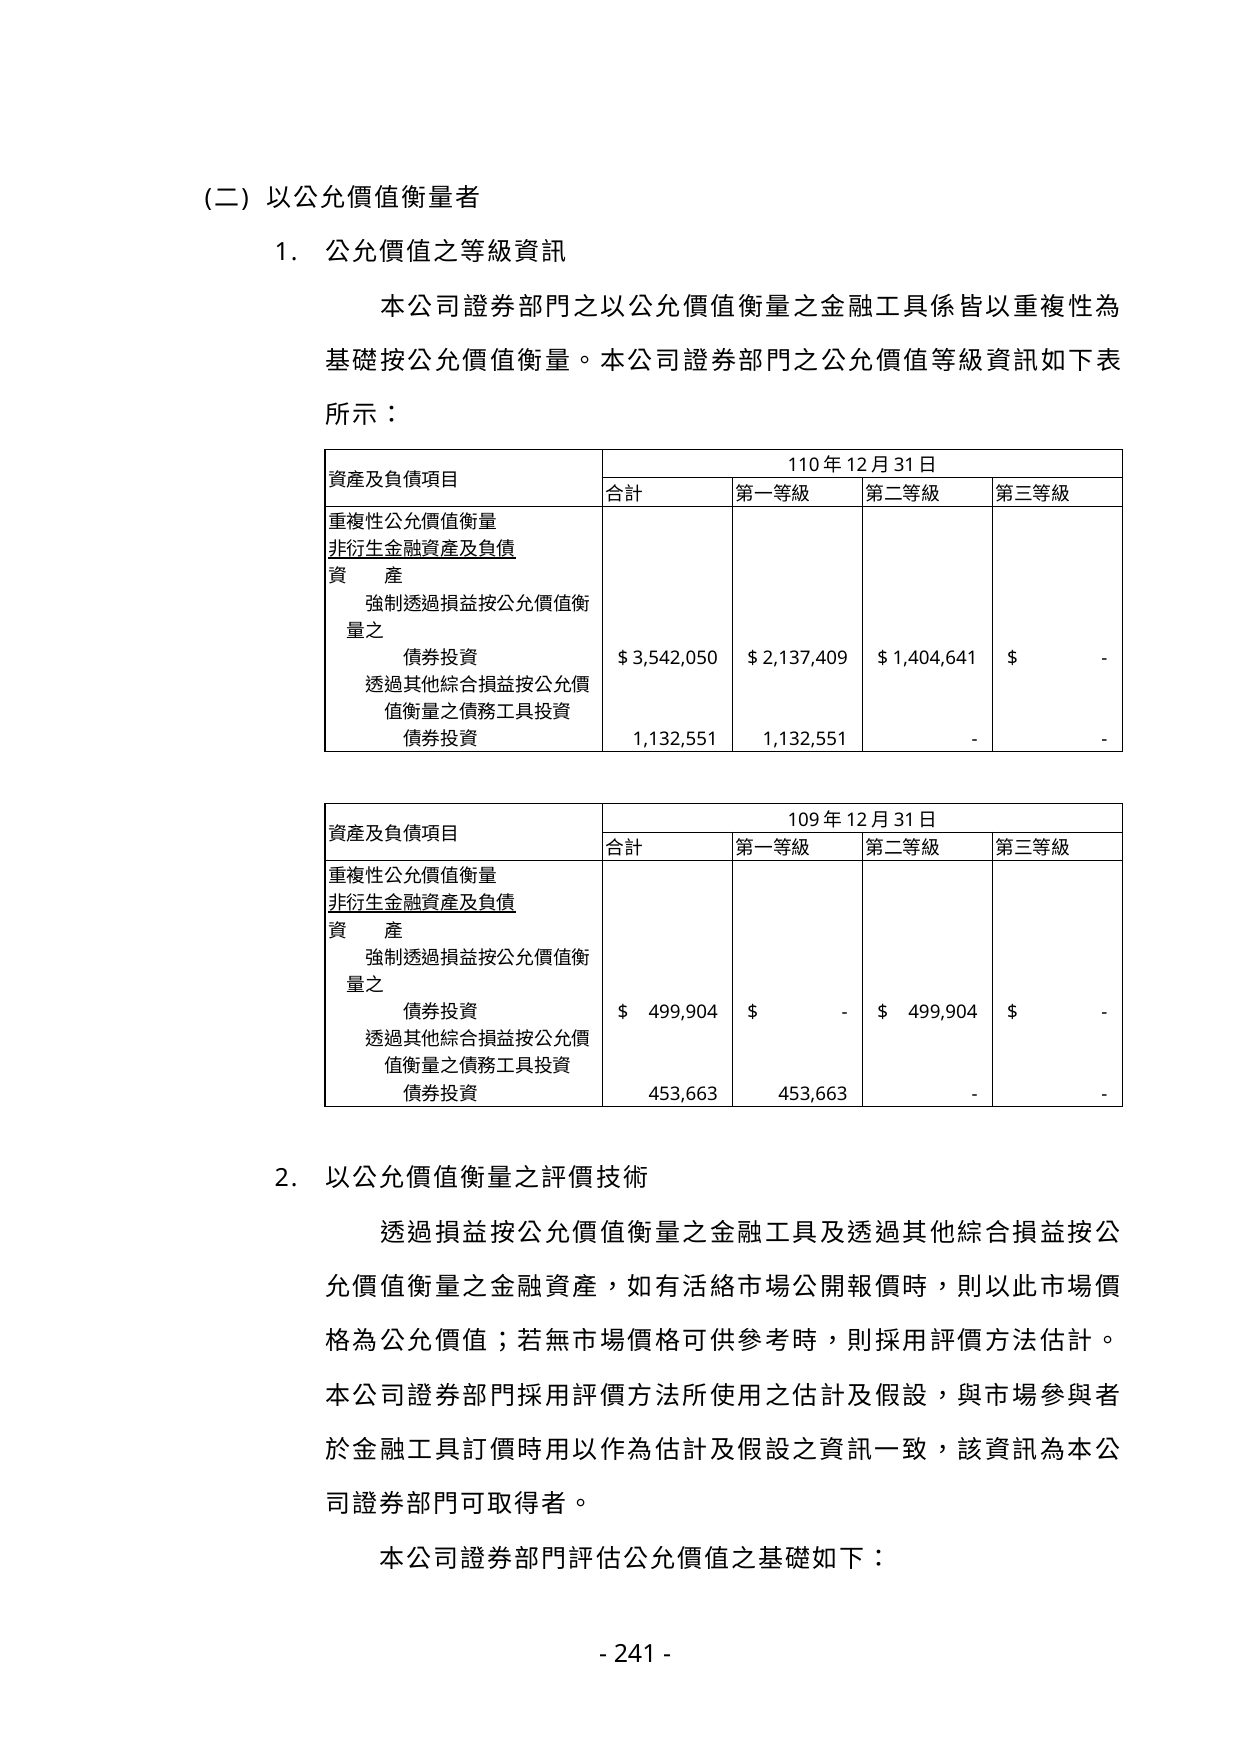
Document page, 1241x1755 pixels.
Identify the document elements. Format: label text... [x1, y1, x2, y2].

text 本公司證券部門之以公允價值衡量之金融工具係皆以重複性為基礎按公允價值衡量。本公司證券部門之公允價值等級資訊如下表所示： [325, 286, 1122, 431]
table_cell - [993, 724, 1122, 751]
table_cell 強制透過損益按公允價值衡量之 [326, 588, 602, 642]
table_cell [863, 561, 992, 588]
table_cell 資 產 [326, 561, 602, 588]
table_cell [863, 915, 992, 942]
table_cell $ - [993, 997, 1122, 1024]
table_header 資產及負債項目 [326, 450, 602, 506]
table_cell $ 1,404,641 [863, 643, 992, 670]
table_cell [993, 670, 1122, 724]
table_cell - [863, 1078, 992, 1106]
text 透過損益按公允價值衡量之金融工具及透過其他綜合損益按公允價值衡量之金融資產，如有活絡市場公開報價時，則以此市場價格為公允價值；若無市場價格可供參考時，則採用評價方法估計。本公司證券部門採用評價方法所使用之估計及假設，與市場參與者於金融工具訂價時用以作為估計及假設之資訊一致，該資訊為本公司證券部門可取得者。 [325, 1212, 1122, 1520]
table_cell 重複性公允價值衡量 非衍生金融資產及負債 [326, 861, 602, 915]
table_cell [733, 670, 862, 724]
table_cell $ 2,137,409 [733, 643, 862, 670]
table_cell 453,663 [603, 1078, 732, 1106]
table_cell [863, 861, 992, 915]
table_cell 1,132,551 [603, 724, 732, 751]
table_cell 債券投資 [326, 1078, 602, 1106]
table_cell $ - [993, 643, 1122, 670]
table_cell [603, 670, 732, 724]
table_cell 債券投資 [326, 997, 602, 1024]
table_cell 資 產 [326, 915, 602, 942]
table_cell $ - [733, 997, 862, 1024]
table_cell [603, 1024, 732, 1078]
table_cell 透過其他綜合損益按公允價值衡量之債務工具投資 [326, 1024, 602, 1078]
table_cell [863, 943, 992, 997]
table_cell [993, 588, 1122, 642]
table_cell 強制透過損益按公允價值衡量之 [326, 943, 602, 997]
table_cell $ 499,904 [863, 997, 992, 1024]
table_header 資產及負債項目 [326, 804, 602, 860]
table_cell [733, 943, 862, 997]
table_cell [603, 861, 732, 915]
table_cell [863, 588, 992, 642]
table_cell [993, 943, 1122, 997]
table_cell [603, 943, 732, 997]
table_cell 第一等級 [733, 478, 862, 506]
text (二) 以公允價值衡量者 [177, 177, 1122, 213]
table_cell [863, 670, 992, 724]
table_cell 第一等級 [733, 833, 862, 860]
table_header 109年12月31日 [603, 804, 1122, 832]
table_cell 重複性公允價值衡量 非衍生金融資產及負債 [326, 507, 602, 561]
table_cell 債券投資 [326, 724, 602, 751]
table_cell [603, 507, 732, 561]
table_cell [863, 1024, 992, 1078]
table_cell [733, 561, 862, 588]
table_cell 第三等級 [993, 478, 1122, 506]
table_cell [603, 915, 732, 942]
table_cell - [863, 724, 992, 751]
table_cell 1,132,551 [733, 724, 862, 751]
table_cell 合計 [603, 833, 732, 860]
table_cell [603, 588, 732, 642]
table_cell 第二等級 [863, 478, 992, 506]
table_cell [733, 1024, 862, 1078]
table_cell [733, 915, 862, 942]
table_cell [993, 861, 1122, 915]
text 2. 以公允價值衡量之評價技術 [266, 1158, 1122, 1194]
table_cell - [993, 1078, 1122, 1106]
table_cell [993, 561, 1122, 588]
table_cell [993, 507, 1122, 561]
table_cell $ 3,542,050 [603, 643, 732, 670]
table_cell 合計 [603, 478, 732, 506]
table_cell 第二等級 [863, 833, 992, 860]
table_cell [603, 561, 732, 588]
table_cell 453,663 [733, 1078, 862, 1106]
text 1. 公允價值之等級資訊 [266, 232, 1122, 268]
table_cell [863, 507, 992, 561]
text 本公司證券部門評估公允價值之基礎如下： [325, 1538, 1122, 1574]
table_cell 透過其他綜合損益按公允價值衡量之債務工具投資 [326, 670, 602, 724]
table_cell $ 499,904 [603, 997, 732, 1024]
table_header 110年12月31日 [603, 450, 1122, 477]
table_cell 第三等級 [993, 833, 1122, 860]
table_cell [993, 1024, 1122, 1078]
table_cell [733, 588, 862, 642]
table_cell [733, 861, 862, 915]
table_cell [733, 507, 862, 561]
table_cell [993, 915, 1122, 942]
table_cell 債券投資 [326, 643, 602, 670]
